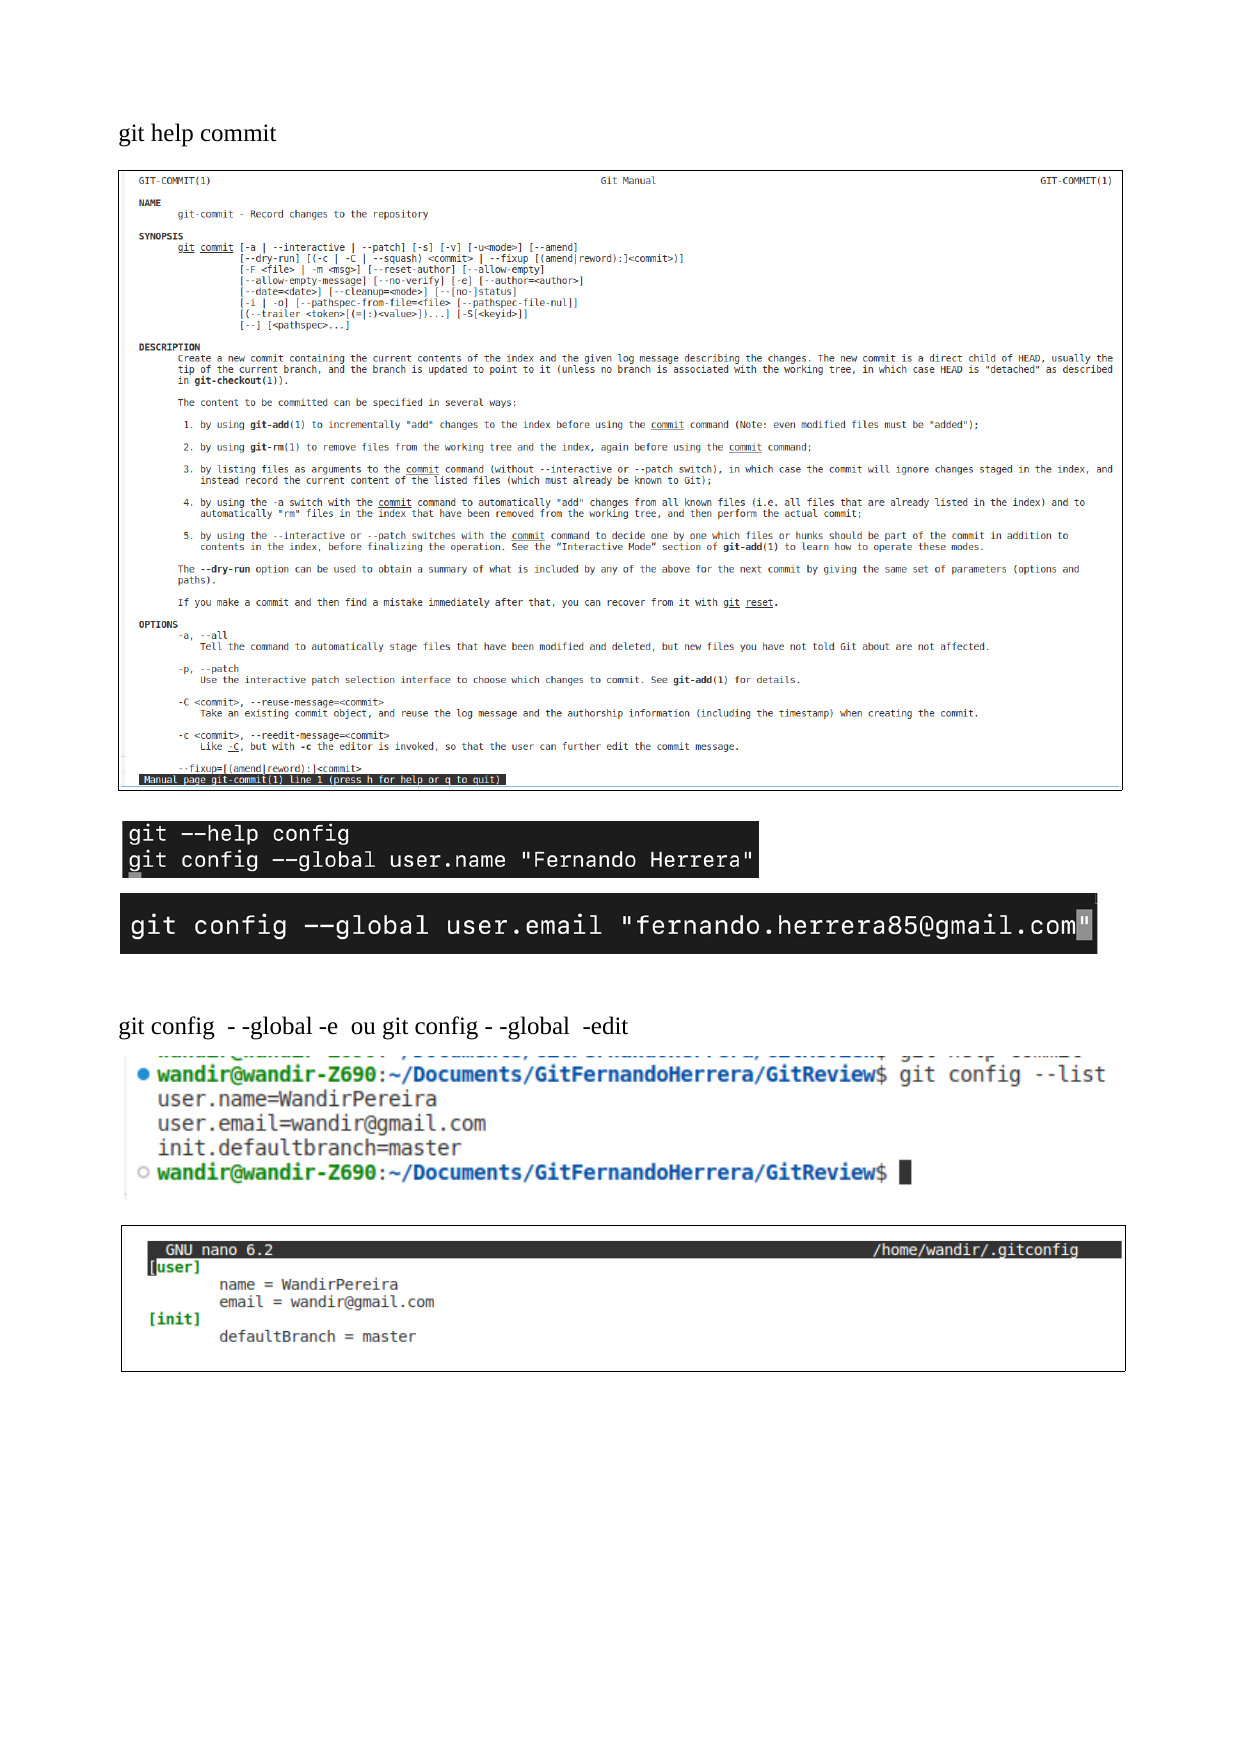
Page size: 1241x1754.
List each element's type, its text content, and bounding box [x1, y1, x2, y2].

picture [124, 1056, 1129, 1200]
picture [121, 172, 1119, 787]
picture [120, 893, 1098, 954]
text git config - -global -e ou git config - -global -edit [118, 1011, 1122, 1040]
picture [122, 821, 759, 878]
text git help commit [118, 118, 1122, 147]
picture [123, 1228, 1122, 1369]
